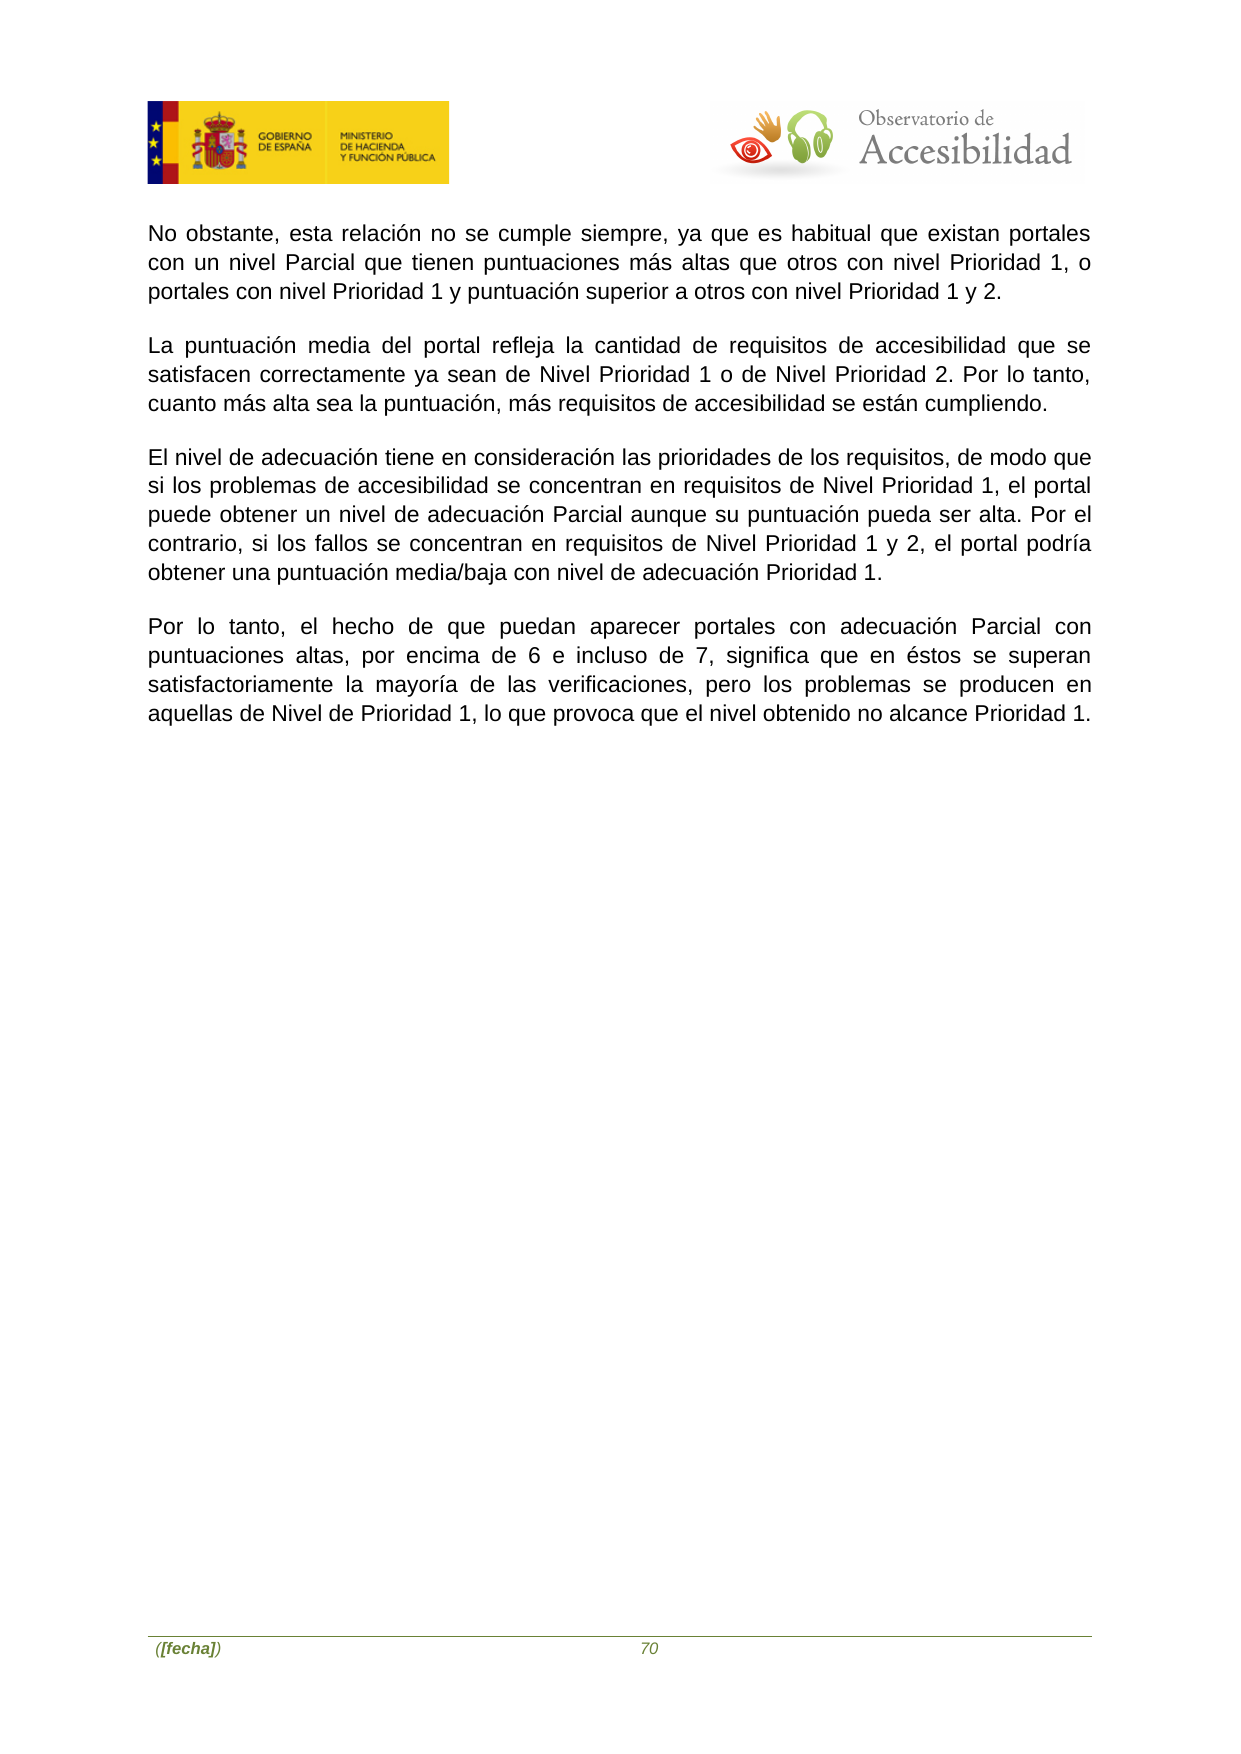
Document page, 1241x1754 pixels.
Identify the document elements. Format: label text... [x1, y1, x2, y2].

picture [147, 101, 450, 184]
picture [710, 101, 1086, 184]
text El nivel de adecuación tiene en consideración las prioridades de los requisitos, de modo que si los problemas de accesibilidad se concentran en requisitos de Nivel Prioridad 1, el portal puede obtener un nivel de adecuación Parcial aunque su puntuación pueda ser alta. Por el contrario, si los fallos se concentran en requisitos de Nivel Prioridad 1 y 2, el portal podría obtener una puntuación media/baja con nivel de adecuación Prioridad 1. [148, 443, 1092, 586]
text La puntuación media del portal refleja la cantidad de requisitos de accesibilidad que se satisfacen correctamente ya sean de Nivel Prioridad 1 o de Nivel Prioridad 2. Por lo tanto, cuanto más alta sea la puntuación, más requisitos de accesibilidad se están cumpliendo. [148, 332, 1092, 416]
text Por lo tanto, el hecho de que puedan aparecer portales con adecuación Parcial con puntuaciones altas, por encima de 6 e incluso de 7, significa que en éstos se superan satisfactoriamente la mayoría de las verificaciones, pero los problemas se producen en aquellas de Nivel de Prioridad 1, lo que provoca que el nivel obtenido no alcance Prioridad 1. [148, 613, 1092, 726]
text No obstante, esta relación no se cumple siempre, ya que es habitual que existan portales con un nivel Parcial que tienen puntuaciones más altas que otros con nivel Prioridad 1, o portales con nivel Prioridad 1 y puntuación superior a otros con nivel Prioridad 1 y 2. [148, 220, 1092, 304]
